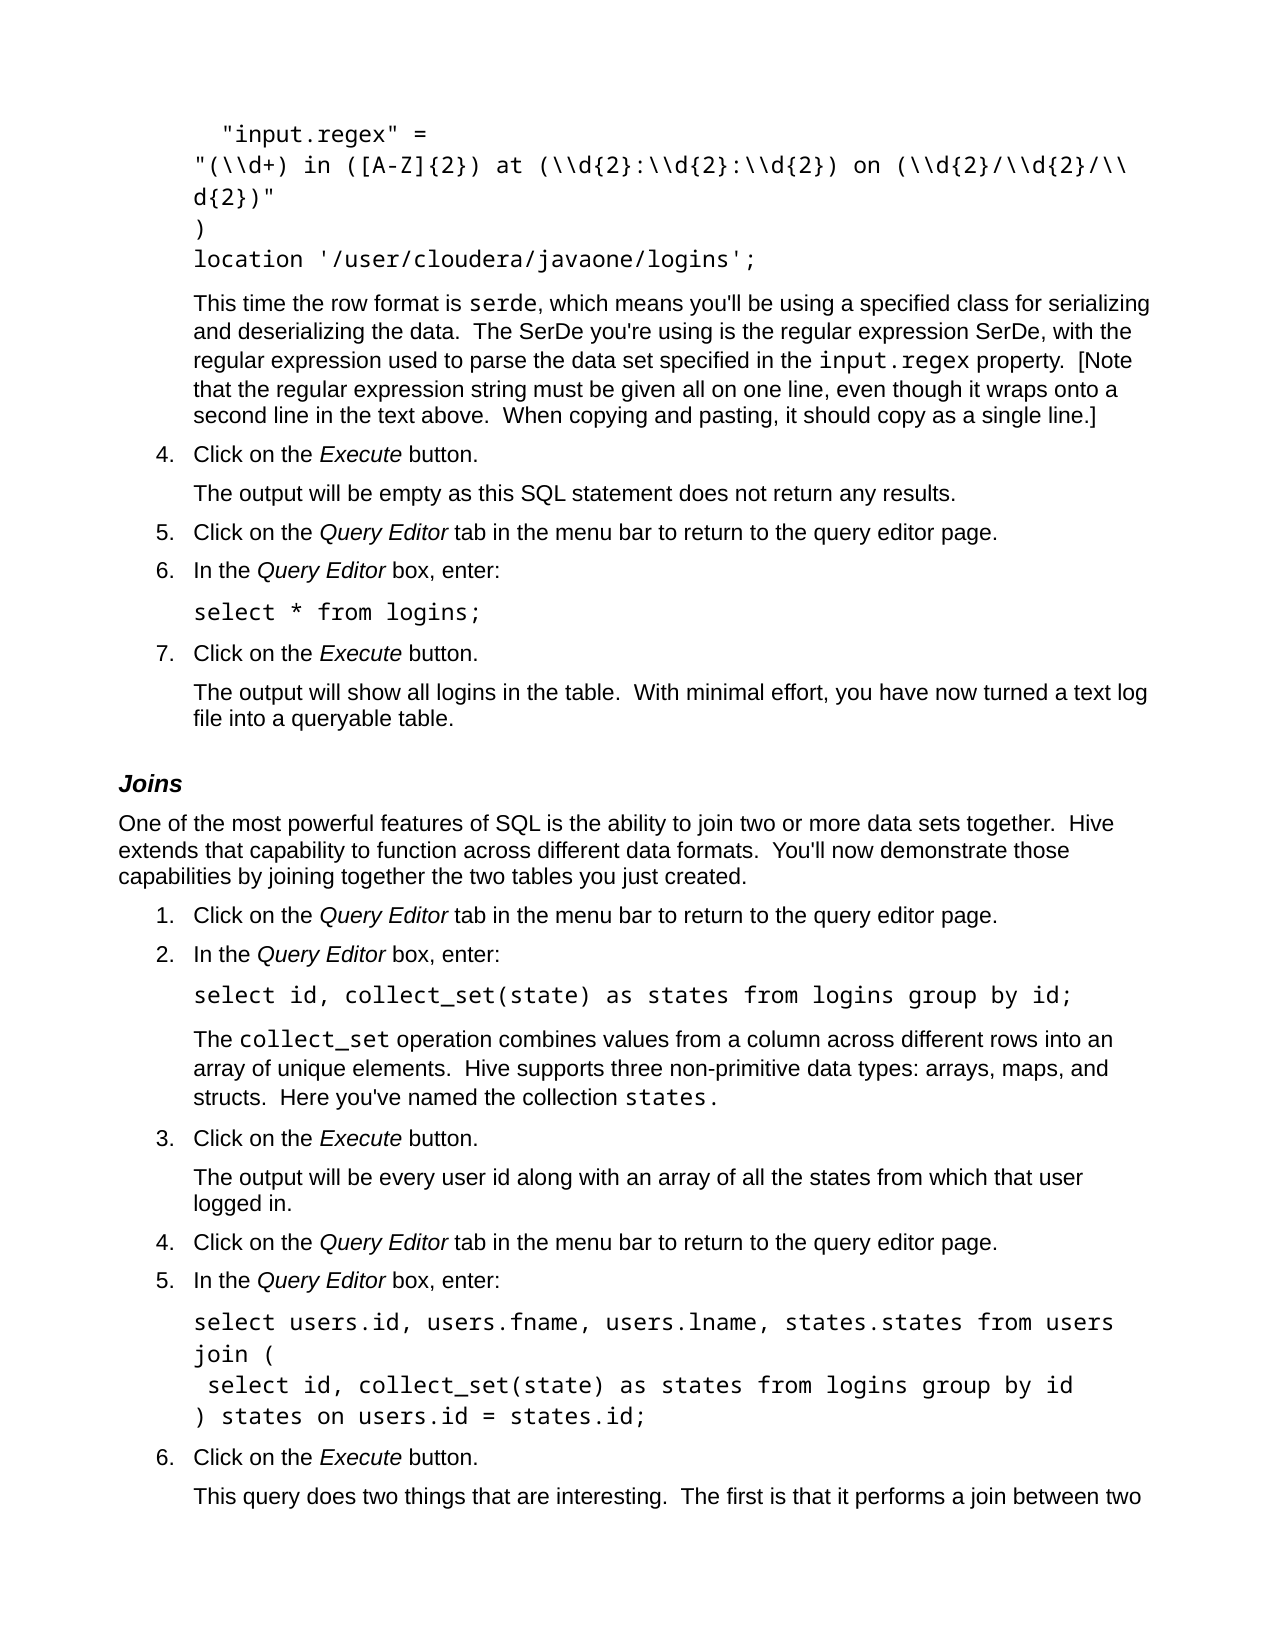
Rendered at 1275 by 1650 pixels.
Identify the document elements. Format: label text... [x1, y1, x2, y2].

list The output will show all logins in the table. With minimal effort, you have now turned a text log file into a queryable table. [156, 679, 1157, 732]
list This query does two things that are interesting. The first is that it performs a join between two [156, 1483, 1157, 1509]
subtitle Joins [118, 769, 1157, 798]
list Click on the Query Editor tab in the menu bar to return to the query editor page. [156, 902, 1157, 928]
list select id, collect_set(state) as states from logins group by id; [156, 979, 1157, 1011]
list In the Query Editor box, enter: [156, 557, 1157, 584]
text One of the most powerful features of SQL is the ability to join two or more data sets together. Hive extends that capability to function across different data formats. You'll now demonstrate those capabilities by joining together the two tables you just created. [118, 810, 1157, 889]
list Click on the Query Editor tab in the menu bar to return to the query editor page. [156, 519, 1157, 545]
list "input.regex" = "(\\d+) in ([A-Z]{2}) at (\\d{2}:\\d{2}:\\d{2}) on (\\d{2}/\\d{2}/\\d{2})" ) location '/user/cloudera/javaone/logins'; [156, 118, 1157, 274]
list The collect_set operation combines values from a column across different rows into an array of unique elements. Hive supports three non-primitive data types: arrays, maps, and structs. Here you've named the collection states. [156, 1023, 1157, 1112]
list Click on the Execute button. [156, 640, 1157, 666]
list select * from logins; [156, 596, 1157, 628]
list In the Query Editor box, enter: [156, 1267, 1157, 1294]
list Click on the Execute button. [156, 1124, 1157, 1151]
list Click on the Execute button. [156, 441, 1157, 467]
list The output will be empty as this SQL statement does not return any results. [156, 480, 1157, 506]
list Click on the Query Editor tab in the menu bar to return to the query editor page. [156, 1229, 1157, 1255]
list select users.id, users.fname, users.lname, states.states from users join ( select id, collect_set(state) as states from logins group by id ) states on users.id = states.id; [156, 1306, 1157, 1431]
list This time the row format is serde, which means you'll be using a specified class for serializing and deserializing the data. The SerDe you're using is the regular expression SerDe, with the regular expression used to parse the data set specified in the input.regex property. [Note that the regular expression string must be given all on one line, even though it wraps onto a second line in the text above. When copying and pasting, it should copy as a single line.] [156, 287, 1157, 428]
list The output will be every user id along with an array of all the states from which that user logged in. [156, 1163, 1157, 1216]
list In the Query Editor box, enter: [156, 941, 1157, 967]
list Click on the Execute button. [156, 1444, 1157, 1470]
